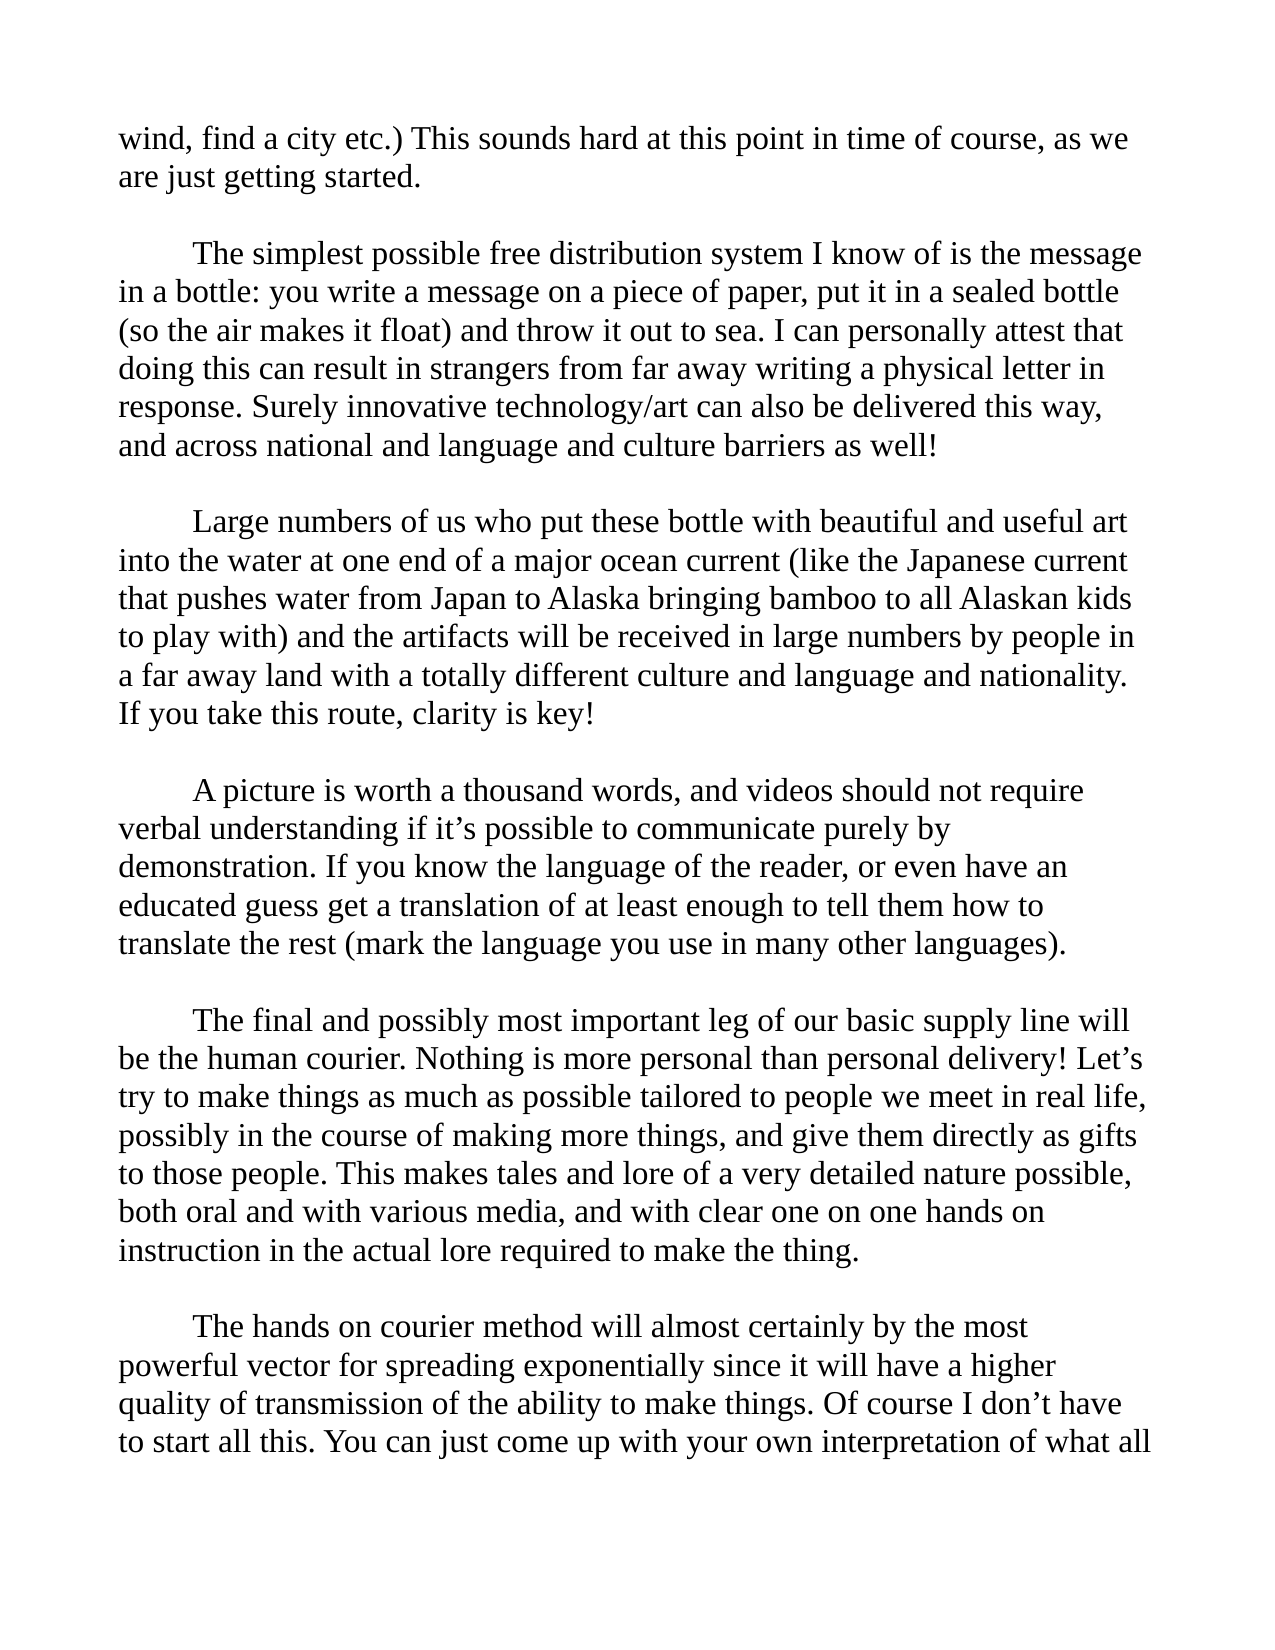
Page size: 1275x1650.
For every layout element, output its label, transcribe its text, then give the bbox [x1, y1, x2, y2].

text The final and possibly most important leg of our basic supply line will be the human courier. Nothing is more personal than personal delivery! Let’s try to make things as much as possible tailored to people we meet in real life, possibly in the course of making more things, and give them directly as gifts to those people. This makes tales and lore of a very detailed nature possible, both oral and with various media, and with clear one on one hands on instruction in the actual lore required to make the thing. [118, 1000, 1157, 1268]
text wind, find a city etc.) This sounds hard at this point in time of course, as we are just getting started. [118, 118, 1157, 195]
text Large numbers of us who put these bottle with beautiful and useful art into the water at one end of a major ocean current (like the Japanese current that pushes water from Japan to Alaska bringing bamboo to all Alaskan kids to play with) and the artifacts will be received in large numbers by people in a far away land with a totally different culture and language and nationality. If you take this route, clarity is key! [118, 501, 1157, 731]
text The hands on courier method will almost certainly by the most powerful vector for spreading exponentially since it will have a higher quality of transmission of the ability to make things. Of course I don’t have to start all this. You can just come up with your own interpretation of what all [118, 1306, 1157, 1460]
text The simplest possible free distribution system I know of is the message in a bottle: you write a message on a piece of paper, put it in a sealed bottle (so the air makes it float) and throw it out to sea. I can personally attest that doing this can result in strangers from far away writing a physical letter in response. Surely innovative technology/art can also be delivered this way, and across national and language and culture barriers as well! [118, 233, 1157, 463]
text A picture is worth a thousand words, and videos should not require verbal understanding if it’s possible to communicate purely by demonstration. If you know the language of the reader, or even have an educated guess get a translation of at least enough to tell them how to translate the rest (mark the language you use in many other languages). [118, 770, 1157, 961]
